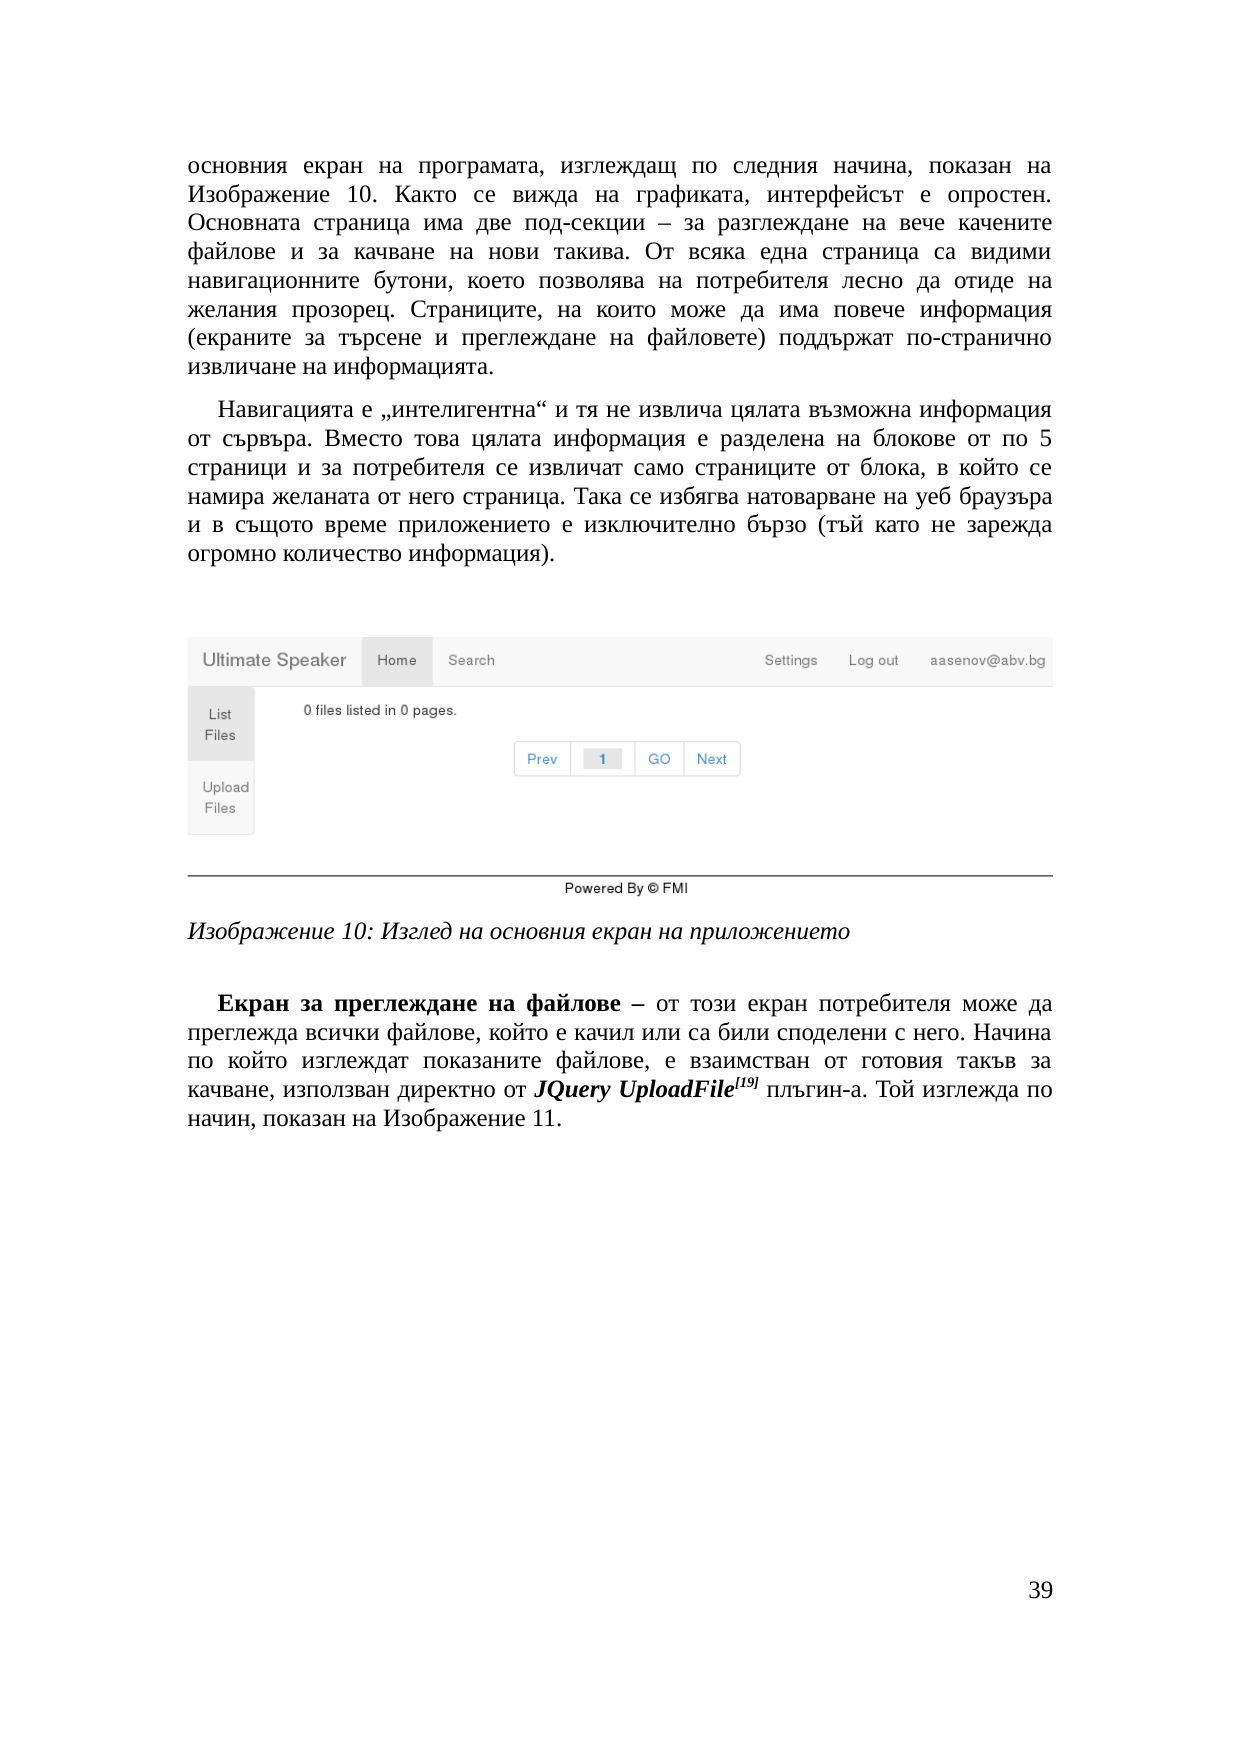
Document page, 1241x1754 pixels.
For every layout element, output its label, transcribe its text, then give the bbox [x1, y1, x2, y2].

picture [187, 637, 1053, 916]
text Навигацията е „интелигентна“ и тя не извлича цялата възможна информация от сървъра. Вместо това цялата информация е разделена на блокове от по 5 страници и за потребителя се извличат само страниците от блока, в който се намира желаната от него страница. Така се избягва натоварване на уеб браузъра и в същото време приложението е изключително бързо (тъй като не зарежда огромно количество информация). [187, 394, 1053, 567]
text Изображение 10: Изглед на основния екран на приложението [187, 916, 1053, 945]
text Екран за преглеждане на файлове – от този екран потребителя може да преглежда всички файлове, който е качил или са били споделени с него. Начина по който изглеждат показаните файлове, е взаимстван от готовия такъв за качване, използван директно от JQuery UploadFile[19] плъгин-а. Той изглежда по начин, показан на Изображение 11. [187, 988, 1053, 1132]
text основния екран на програмата, изглеждащ по следния начина, показан на Изображение 10. Както се вижда на графиката, интерфейсът е опростен. Основната страница има две под-секции – за разглеждане на вече качените файлове и за качване на нови такива. От всяка една страница са видими навигационните бутони, което позволява на потребителя лесно да отиде на желания прозорец. Страниците, на които може да има повече информация (екраните за търсене и преглеждане на файловете) поддържат по-странично извличане на информацията. [187, 150, 1053, 380]
